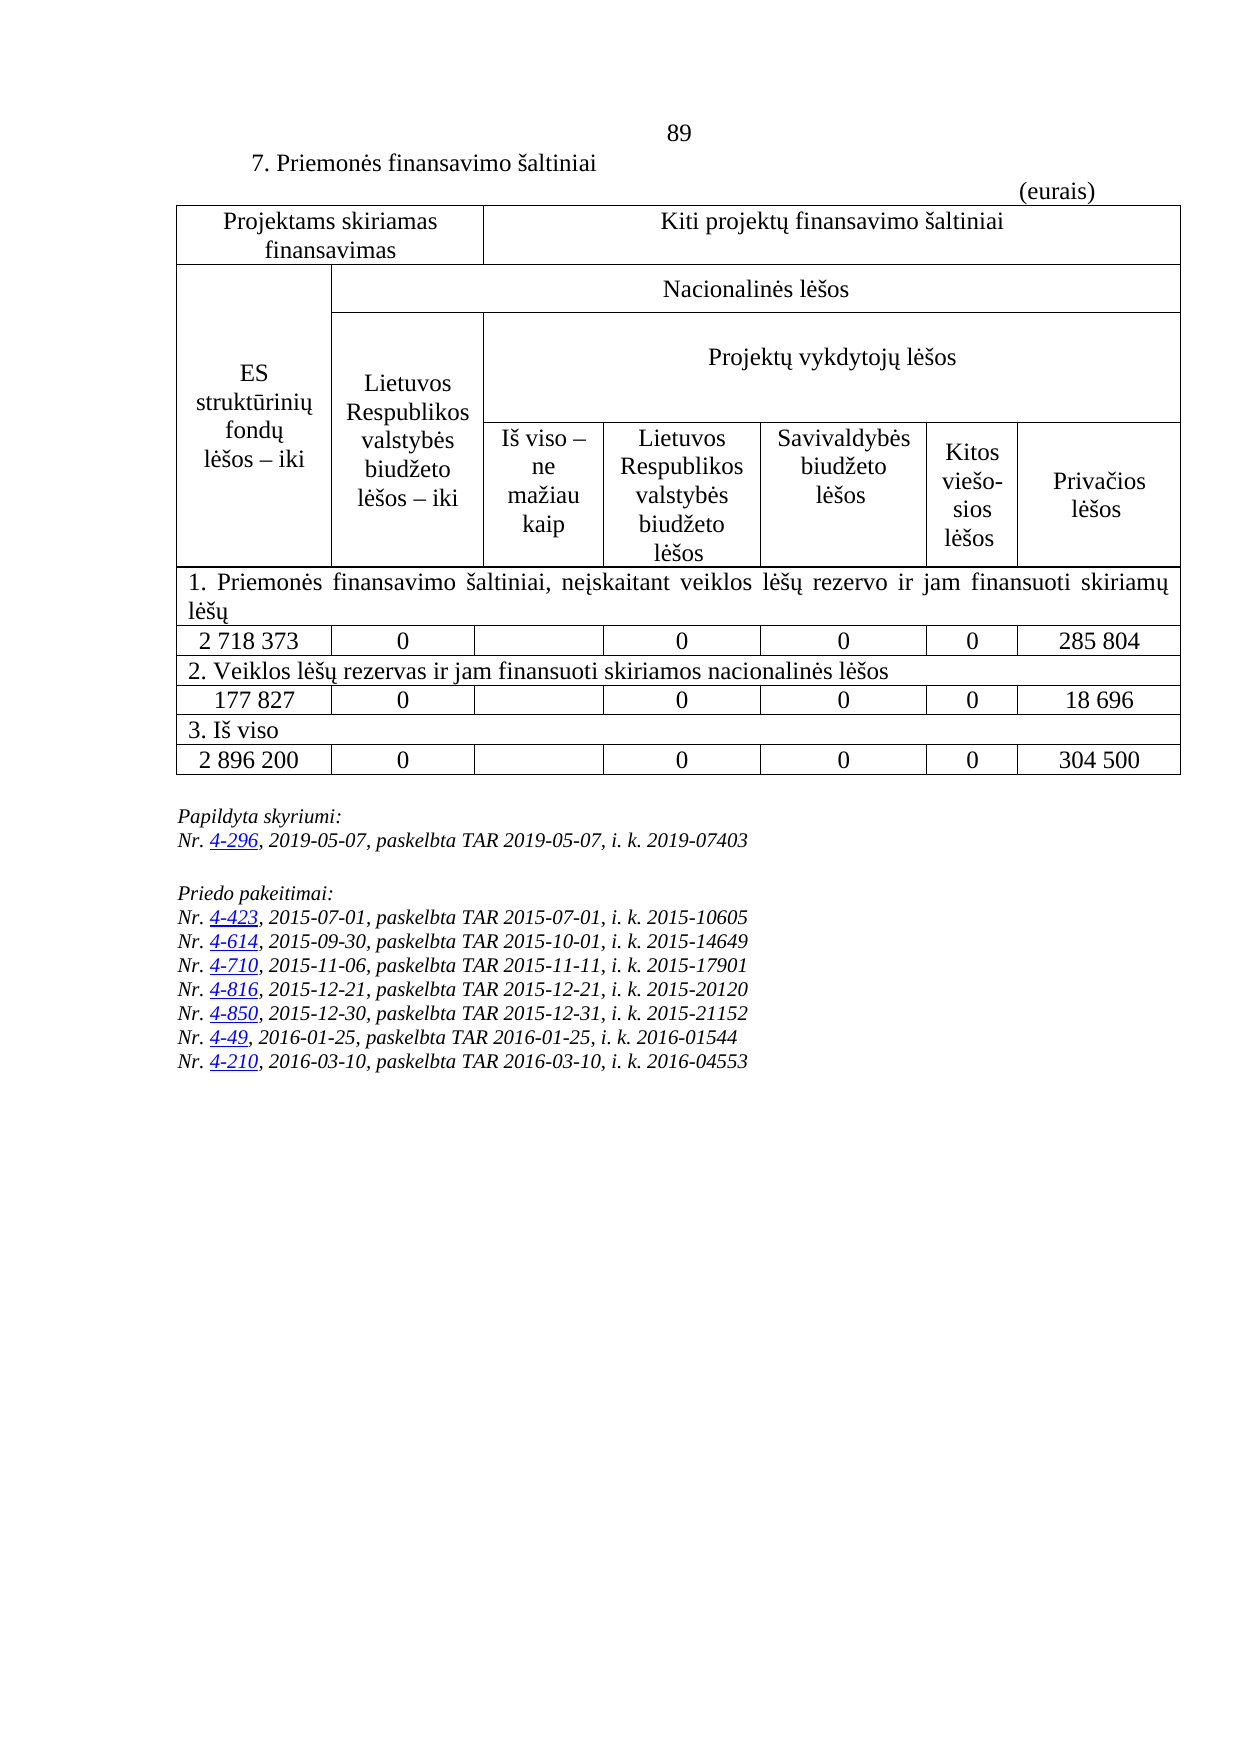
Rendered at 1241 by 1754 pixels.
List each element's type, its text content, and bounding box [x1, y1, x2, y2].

table_cell Nacionalinės lėšos [332, 265, 1180, 312]
table_header Projektams skiriamas finansavimas [177, 206, 483, 264]
table_cell [475, 626, 603, 655]
table_cell Privačios lėšos [1018, 423, 1180, 566]
table_header Kiti projektų finansavimo šaltiniai [484, 206, 1180, 264]
table_cell Lietuvos Respublikos valstybės biudžeto lėšos [604, 423, 760, 566]
table_cell 285 804 [1018, 626, 1180, 655]
text Nr. 4-296, 2019-05-07, paskelbta TAR 2019-05-07, i. k. 2019-07403 [177, 828, 1181, 852]
text Nr. 4-423, 2015-07-01, paskelbta TAR 2015-07-01, i. k. 2015-10605 [177, 905, 1181, 929]
table_cell Kitos viešo-sios lėšos [927, 423, 1017, 566]
text (eurais) [177, 176, 1181, 205]
table_cell [475, 745, 603, 774]
table_cell 0 [761, 686, 926, 714]
text 7. Priemonės finansavimo šaltiniai [251, 148, 1181, 176]
text Nr. 4-49, 2016-01-25, paskelbta TAR 2016-01-25, i. k. 2016-01544 [177, 1025, 1181, 1049]
table_cell 0 [927, 745, 1017, 774]
table_cell 1. Priemonės finansavimo šaltiniai, neįskaitant veiklos lėšų rezervo ir jam finansuoti skiriamų lėšų [177, 568, 1180, 625]
text Nr. 4-210, 2016-03-10, paskelbta TAR 2016-03-10, i. k. 2016-04553 [177, 1049, 1181, 1073]
table_cell 0 [761, 745, 926, 774]
table_cell ES struktūrinių fondų lėšos – iki [177, 265, 331, 566]
table_cell 0 [332, 686, 474, 714]
text Priedo pakeitimai: [177, 881, 1181, 905]
table_cell 0 [927, 686, 1017, 714]
table_cell Iš viso – ne mažiau kaip [484, 423, 603, 566]
text Nr. 4-614, 2015-09-30, paskelbta TAR 2015-10-01, i. k. 2015-14649 [177, 929, 1181, 953]
table_cell 177 827 [177, 686, 331, 714]
table_cell Lietuvos Respublikos valstybės biudžeto lėšos – iki [332, 313, 483, 566]
table_cell 0 [332, 626, 474, 655]
table_cell Projektų vykdytojų lėšos [484, 313, 1180, 422]
table_cell 0 [332, 745, 474, 774]
table_cell 0 [604, 745, 760, 774]
table_cell Savivaldybės biudžeto lėšos [761, 423, 926, 566]
table_cell 0 [761, 626, 926, 655]
table_cell 18 696 [1018, 686, 1180, 714]
text Nr. 4-710, 2015-11-06, paskelbta TAR 2015-11-11, i. k. 2015-17901 [177, 953, 1181, 977]
table_cell [475, 686, 603, 714]
table_cell 2 718 373 [177, 626, 331, 655]
table_cell 2 896 200 [177, 745, 331, 774]
text Papildyta skyriumi: [177, 804, 1181, 828]
text Nr. 4-850, 2015-12-30, paskelbta TAR 2015-12-31, i. k. 2015-21152 [177, 1001, 1181, 1025]
text Nr. 4-816, 2015-12-21, paskelbta TAR 2015-12-21, i. k. 2015-20120 [177, 977, 1181, 1001]
table_cell 2. Veiklos lėšų rezervas ir jam finansuoti skiriamos nacionalinės lėšos [177, 656, 1180, 684]
table_cell 0 [604, 686, 760, 714]
table_cell 0 [604, 626, 760, 655]
table_cell 304 500 [1018, 745, 1180, 774]
table_cell 0 [927, 626, 1017, 655]
table_cell 3. Iš viso [177, 715, 1180, 744]
